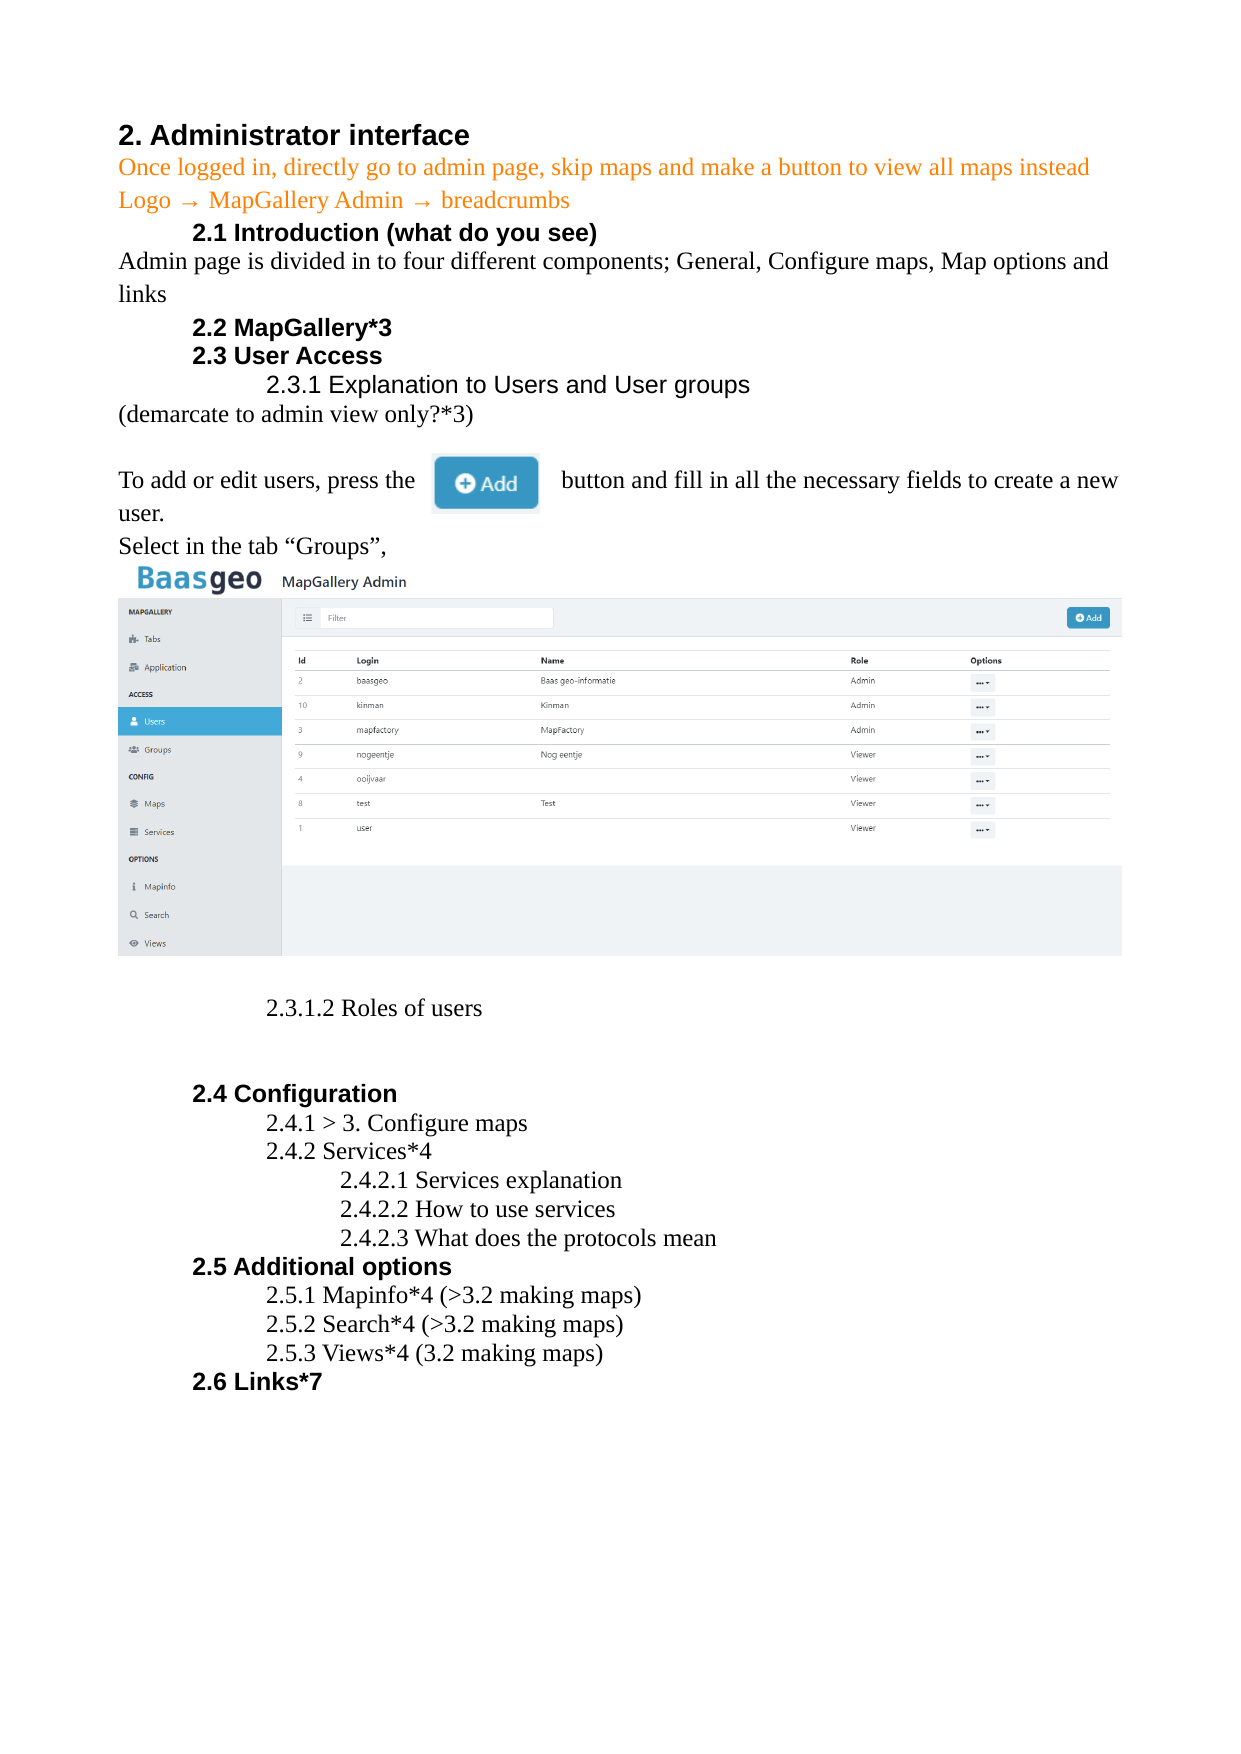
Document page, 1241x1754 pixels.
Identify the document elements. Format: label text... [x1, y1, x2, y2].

text 2.3.1.2 Roles of users [118, 993, 1122, 1021]
text 2.5.1 Mapinfo*4 (>3.2 making maps) [118, 1280, 1122, 1309]
subtitle 2.2 MapGallery*3 [118, 312, 1122, 341]
text (demarcate to admin view only?*3) [118, 399, 1122, 427]
text 2.4.1 > 3. Configure maps [118, 1108, 1122, 1136]
subtitle 2.5 Additional options [118, 1251, 1122, 1280]
picture [431, 453, 540, 514]
text Select in the tab “Groups”, [118, 531, 1122, 559]
text Once logged in, directly go to admin page, skip maps and make a button to view all maps instead Logo → MapGallery Admin → breadcrumbs [118, 152, 1122, 213]
text 2.4.2.3 What does the protocols mean [118, 1223, 1122, 1251]
subtitle 2.3.1 Explanation to Users and User groups [118, 370, 1122, 399]
subtitle 2.1 Introduction (what do you see) [118, 218, 1122, 246]
subtitle 2.6 Links*7 [118, 1366, 1122, 1395]
text 2.5.2 Search*4 (>3.2 making maps) [118, 1309, 1122, 1338]
subtitle 2.3 User Access [118, 341, 1122, 370]
subtitle 2. Administrator interface [118, 118, 1122, 152]
text 2.4.2 Services*4 [118, 1136, 1122, 1165]
picture [118, 563, 1123, 956]
subtitle 2.4 Configuration [118, 1079, 1122, 1108]
text 2.5.3 Views*4 (3.2 making maps) [118, 1338, 1122, 1366]
text 2.4.2.2 How to use services [118, 1194, 1122, 1223]
text Admin page is divided in to four different components; General, Configure maps, Map options and links [118, 246, 1122, 308]
text To add or edit users, press the button and fill in all the necessary fields to create a new user. [118, 465, 1122, 527]
text 2.4.2.1 Services explanation [118, 1165, 1122, 1194]
